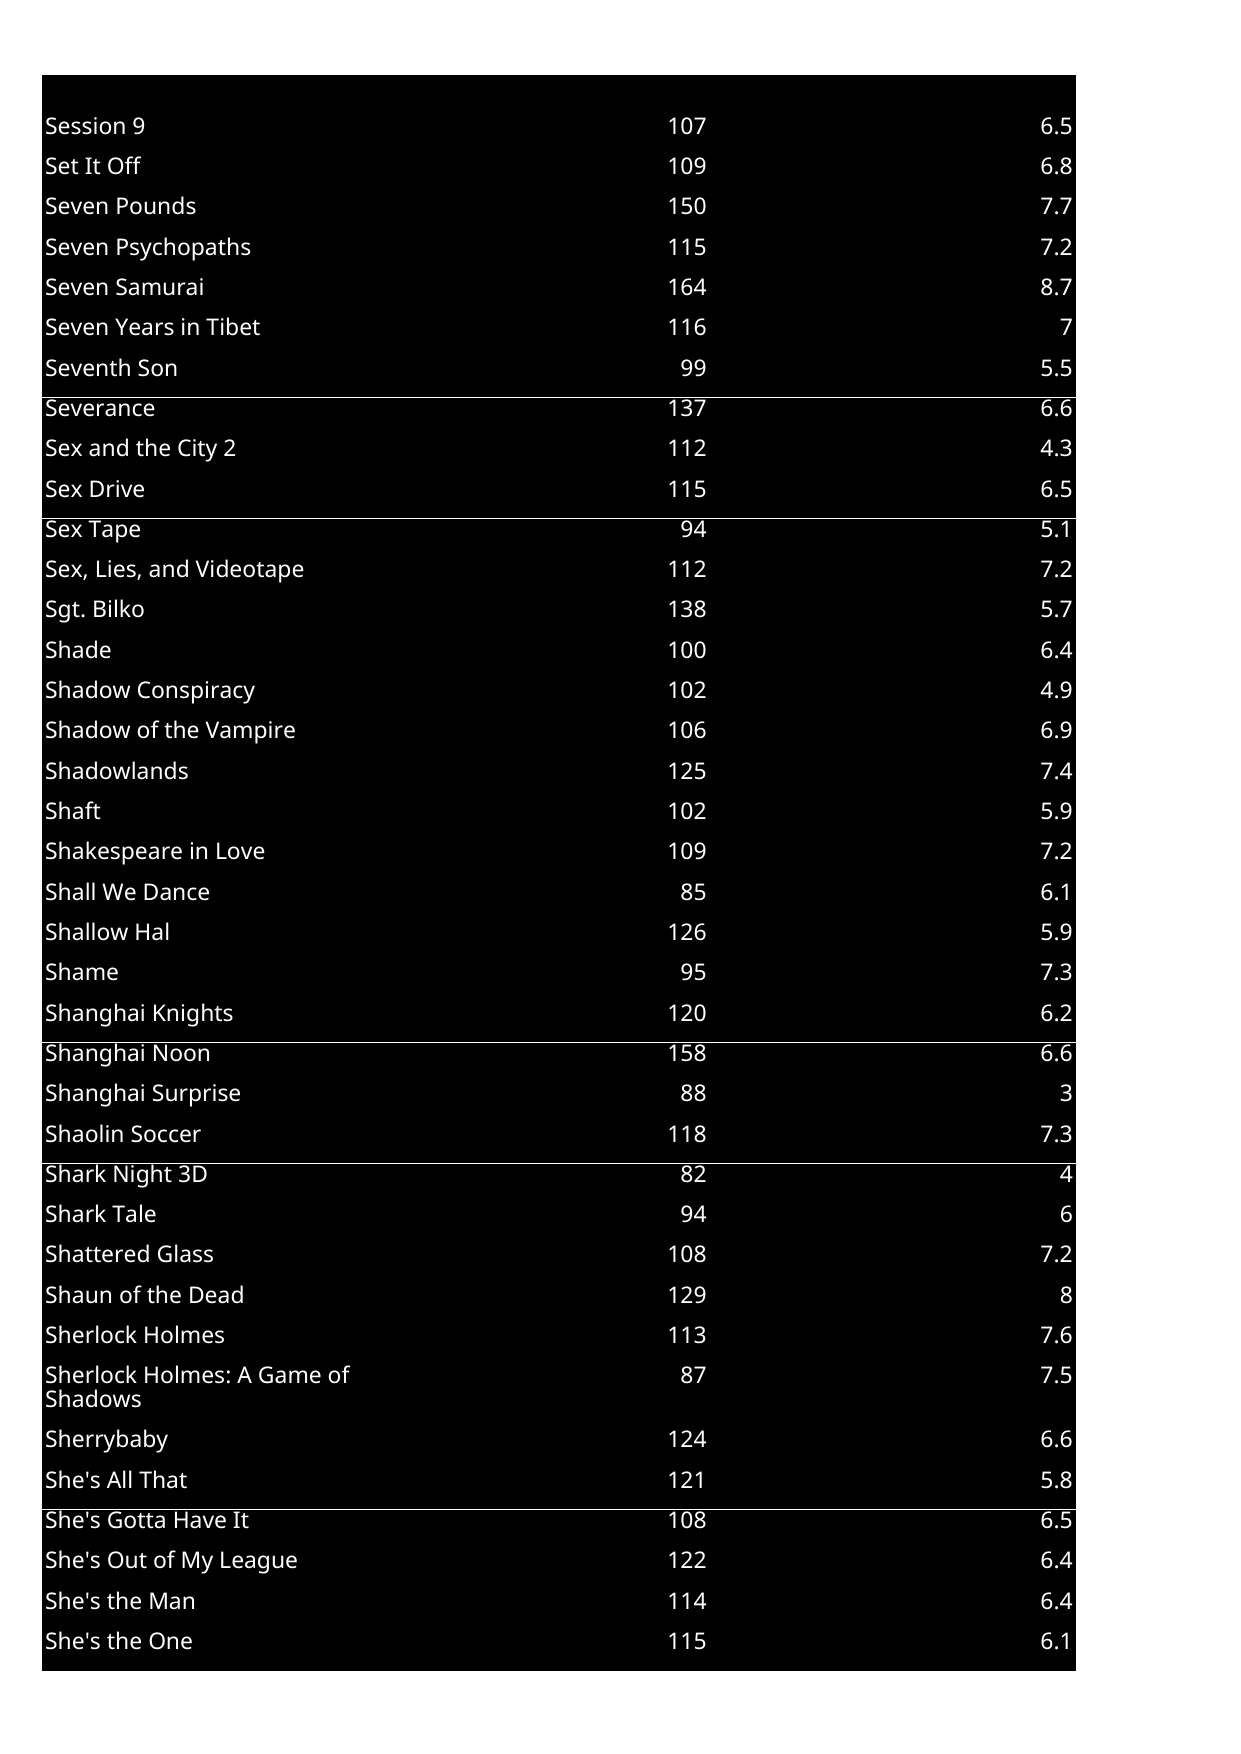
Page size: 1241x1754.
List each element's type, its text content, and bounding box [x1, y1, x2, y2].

table_cell 6.8 [709, 156, 1076, 196]
table_cell 115 [391, 1631, 709, 1671]
table_cell 6 [709, 1204, 1076, 1244]
table_cell Shaft [42, 801, 391, 841]
table_cell She's Gotta Have It [42, 1510, 391, 1550]
table_cell 129 [391, 1284, 709, 1325]
table_cell Seven Samurai [42, 277, 391, 317]
table_cell 115 [391, 478, 709, 518]
table_cell Shanghai Surprise [42, 1083, 391, 1123]
table_cell 150 [391, 196, 709, 236]
table_cell 4.9 [709, 680, 1076, 720]
table_cell 94 [391, 1204, 709, 1244]
table_cell She's Out of My League [42, 1550, 391, 1590]
table_cell 112 [391, 559, 709, 599]
table_cell 6.2 [709, 1002, 1076, 1042]
table_cell Sherlock Holmes: A Game of Shadows [42, 1365, 391, 1429]
table_cell Severance [42, 398, 391, 438]
table_cell 5.1 [709, 519, 1076, 559]
table_cell Shade [42, 639, 391, 680]
table_cell 7.3 [709, 962, 1076, 1002]
table_cell 122 [391, 1550, 709, 1590]
table_cell 87 [391, 1365, 709, 1429]
table_cell Sherlock Holmes [42, 1325, 391, 1365]
table_cell 6.6 [709, 1429, 1076, 1469]
table_cell Seventh Son [42, 357, 391, 397]
table_cell Shanghai Knights [42, 1002, 391, 1042]
table_cell Shallow Hal [42, 922, 391, 962]
table_cell 5.9 [709, 801, 1076, 841]
table_cell 100 [391, 639, 709, 680]
table_cell Shaun of the Dead [42, 1284, 391, 1325]
table_cell 114 [391, 1590, 709, 1631]
table_cell 6.4 [709, 1590, 1076, 1631]
table_cell 7.2 [709, 841, 1076, 881]
table_cell Sex, Lies, and Videotape [42, 559, 391, 599]
table_cell 6.4 [709, 1550, 1076, 1590]
table_cell 116 [391, 317, 709, 357]
table_cell Shakespeare in Love [42, 841, 391, 881]
table_cell [42, 75, 391, 115]
table_cell Shanghai Noon [42, 1043, 391, 1083]
table_cell 7.6 [709, 1325, 1076, 1365]
table_cell 82 [391, 1164, 709, 1204]
table_cell 5.8 [709, 1469, 1076, 1509]
table_cell 5.9 [709, 922, 1076, 962]
table_cell 7.4 [709, 760, 1076, 801]
table_cell 6.4 [709, 639, 1076, 680]
table_cell 118 [391, 1123, 709, 1163]
table_cell Shall We Dance [42, 881, 391, 922]
table_cell 7.2 [709, 236, 1076, 277]
table_cell 6.9 [709, 720, 1076, 760]
table_cell Shadowlands [42, 760, 391, 801]
table_cell 4.3 [709, 438, 1076, 478]
table_cell 8 [709, 1284, 1076, 1325]
table_cell 121 [391, 1469, 709, 1509]
table_cell 164 [391, 277, 709, 317]
table_cell 7 [709, 317, 1076, 357]
table_cell Sgt. Bilko [42, 599, 391, 639]
table_cell 126 [391, 922, 709, 962]
table_cell 85 [391, 881, 709, 922]
table_cell 7.3 [709, 1123, 1076, 1163]
table_cell 158 [391, 1043, 709, 1083]
table_cell 138 [391, 599, 709, 639]
table_cell 3 [709, 1083, 1076, 1123]
table_cell 5.5 [709, 357, 1076, 397]
table_cell 112 [391, 438, 709, 478]
table_cell 6.1 [709, 881, 1076, 922]
table_cell [709, 75, 1076, 115]
table_cell 115 [391, 236, 709, 277]
table_cell 108 [391, 1244, 709, 1284]
table_cell She's All That [42, 1469, 391, 1509]
table_cell Shark Night 3D [42, 1164, 391, 1204]
table_cell Seven Psychopaths [42, 236, 391, 277]
table_cell 88 [391, 1083, 709, 1123]
table_cell [391, 75, 709, 115]
table_cell 99 [391, 357, 709, 397]
table_cell 106 [391, 720, 709, 760]
table_cell Sherrybaby [42, 1429, 391, 1469]
table_cell 8.7 [709, 277, 1076, 317]
table_cell 7.2 [709, 559, 1076, 599]
table_cell She's the One [42, 1631, 391, 1671]
table_cell Shame [42, 962, 391, 1002]
table_cell 6.6 [709, 398, 1076, 438]
table_cell Shaolin Soccer [42, 1123, 391, 1163]
table_cell 108 [391, 1510, 709, 1550]
table_cell 5.7 [709, 599, 1076, 639]
table_cell Sex and the City 2 [42, 438, 391, 478]
table_cell 6.5 [709, 478, 1076, 518]
table_cell 109 [391, 841, 709, 881]
table_cell 7.2 [709, 1244, 1076, 1284]
table_cell 102 [391, 801, 709, 841]
table_cell 94 [391, 519, 709, 559]
table_cell 6.1 [709, 1631, 1076, 1671]
table_cell Shadow Conspiracy [42, 680, 391, 720]
table_cell 125 [391, 760, 709, 801]
table_cell 6.5 [709, 1510, 1076, 1550]
table_cell Shattered Glass [42, 1244, 391, 1284]
table_cell 95 [391, 962, 709, 1002]
table_cell Set It Off [42, 156, 391, 196]
table_cell 137 [391, 398, 709, 438]
table_cell 7.5 [709, 1365, 1076, 1429]
table_cell 4 [709, 1164, 1076, 1204]
table_cell 7.7 [709, 196, 1076, 236]
table_cell Sex Drive [42, 478, 391, 518]
table_cell 124 [391, 1429, 709, 1469]
table_cell 109 [391, 156, 709, 196]
table_cell Shadow of the Vampire [42, 720, 391, 760]
table_cell Session 9 [42, 115, 391, 156]
table_cell Shark Tale [42, 1204, 391, 1244]
table_cell 120 [391, 1002, 709, 1042]
table_cell 102 [391, 680, 709, 720]
table_cell 113 [391, 1325, 709, 1365]
table_cell She's the Man [42, 1590, 391, 1631]
table_cell Sex Tape [42, 519, 391, 559]
table_cell 107 [391, 115, 709, 156]
table_cell 6.5 [709, 115, 1076, 156]
table_cell 6.6 [709, 1043, 1076, 1083]
table_cell Seven Pounds [42, 196, 391, 236]
table_cell Seven Years in Tibet [42, 317, 391, 357]
